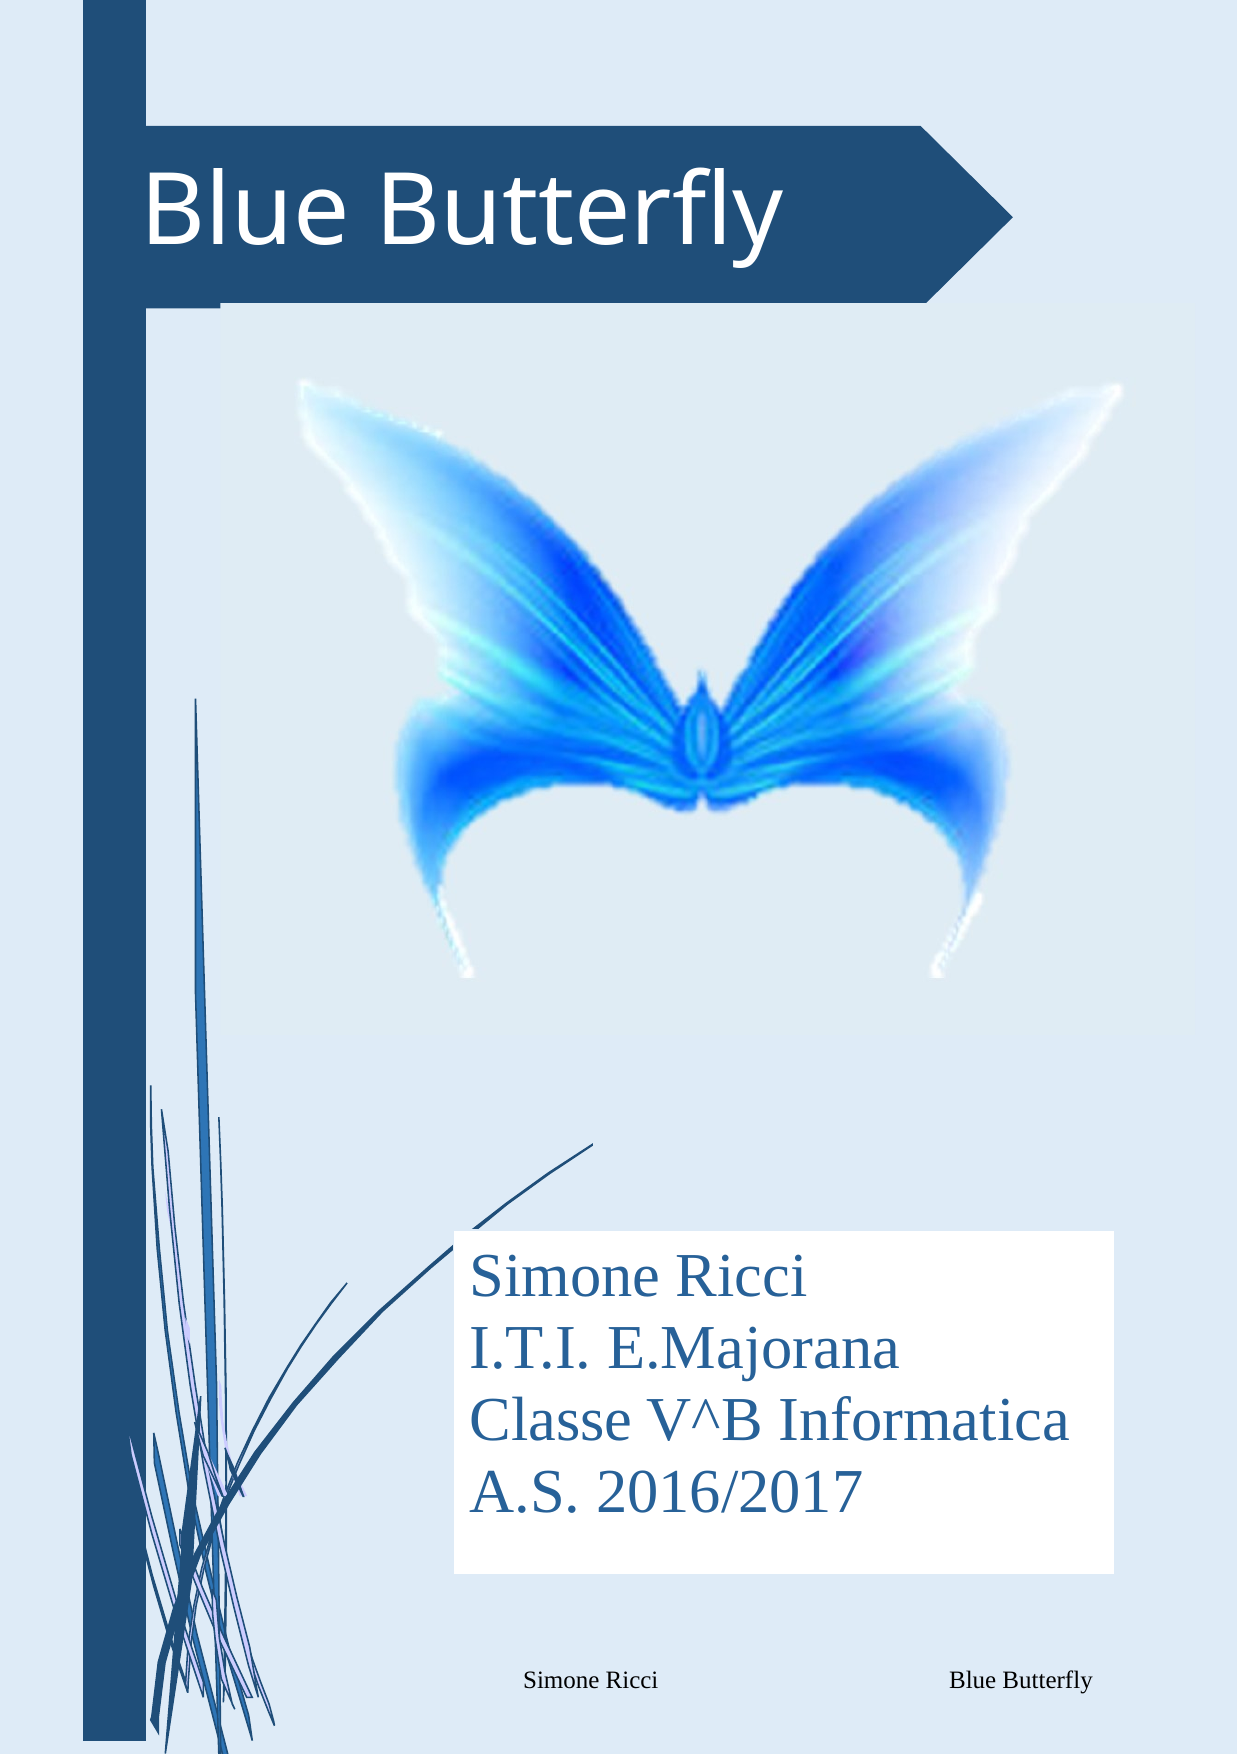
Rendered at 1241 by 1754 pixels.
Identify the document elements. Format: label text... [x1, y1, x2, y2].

text I.T.I. E.Majorana [469, 1310, 1099, 1382]
text Simone Ricci [469, 1238, 1099, 1310]
text Classe V^B Informatica [469, 1382, 1099, 1454]
text A.S. 2016/2017 [469, 1454, 1099, 1526]
